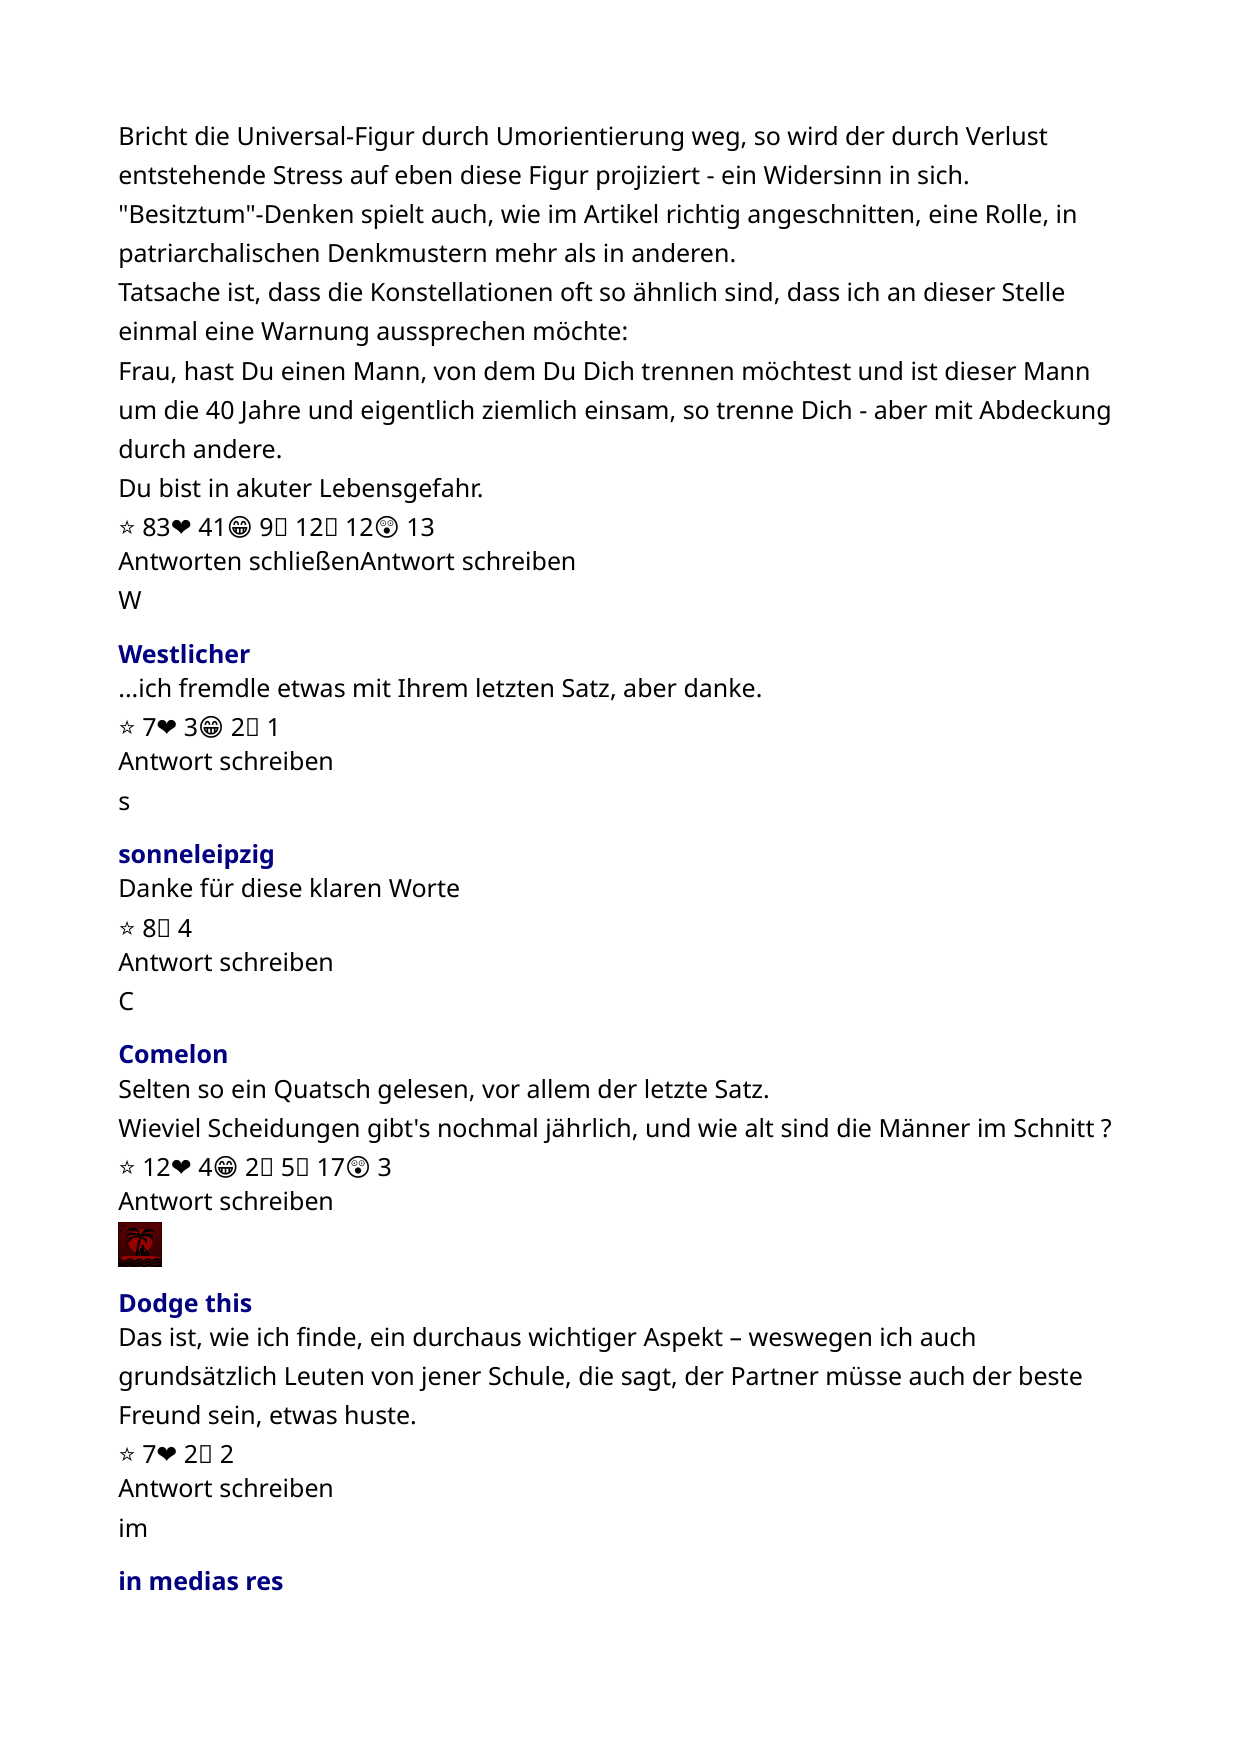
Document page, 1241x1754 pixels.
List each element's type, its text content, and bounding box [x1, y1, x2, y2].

text "Besitztum"-Denken spielt auch, wie im Artikel richtig angeschnitten, eine Rolle, in patriarchalischen Denkmustern mehr als in anderen. [118, 196, 1122, 270]
subtitle Westlicher [118, 637, 1122, 671]
text ⭐️ 7❤️ 2🤨 2 [118, 1437, 1122, 1471]
text Frau, hast Du einen Mann, von dem Du Dich trennen möchtest und ist dieser Mann um die 40 Jahre und eigentlich ziemlich einsam, so trenne Dich - aber mit Abdeckung durch andere. [118, 353, 1122, 466]
subtitle sonneleipzig [118, 837, 1122, 871]
text im [118, 1510, 1122, 1544]
text s [118, 783, 1122, 817]
text Tatsache ist, dass die Konstellationen oft so ähnlich sind, dass ich an dieser Stelle einmal eine Warnung aussprechen möchte: [118, 275, 1122, 348]
text Antwort schreiben [118, 1184, 1122, 1218]
text Antwort schreiben [118, 944, 1122, 978]
picture [118, 1222, 162, 1267]
text C [118, 983, 1122, 1017]
text Du bist in akuter Lebensgefahr. [118, 471, 1122, 505]
text ⭐️ 83❤️ 41😁 9🙁 12🤨 12😲 13 [118, 510, 1122, 544]
text Selten so ein Quatsch gelesen, vor allem der letzte Satz. [118, 1071, 1122, 1105]
text Danke für diese klaren Worte [118, 871, 1122, 905]
text Antwort schreiben [118, 1471, 1122, 1505]
text Antwort schreiben [118, 744, 1122, 778]
text W [118, 583, 1122, 617]
text ...ich fremdle etwas mit Ihrem letzten Satz, aber danke. [118, 671, 1122, 705]
text Bricht die Universal-Figur durch Umorientierung weg, so wird der durch Verlust entstehende Stress auf eben diese Figur projiziert - ein Widersinn in sich. [118, 118, 1122, 191]
subtitle Dodge this [118, 1285, 1122, 1319]
text ⭐️ 12❤️ 4😁 2🙁 5🤨 17😲 3 [118, 1149, 1122, 1184]
text Antworten schließenAntwort schreiben [118, 544, 1122, 578]
text Das ist, wie ich finde, ein durchaus wichtiger Aspekt – weswegen ich auch grundsätzlich Leuten von jener Schule, die sagt, der Partner müsse auch der beste Freund sein, etwas huste. [118, 1319, 1122, 1432]
subtitle in medias res [118, 1564, 1122, 1598]
text ⭐️ 8🤨 4 [118, 910, 1122, 944]
subtitle Comelon [118, 1037, 1122, 1071]
text ⭐️ 7❤️ 3😁 2🤨 1 [118, 710, 1122, 744]
text Wieviel Scheidungen gibt's nochmal jährlich, und wie alt sind die Männer im Schnitt ? [118, 1110, 1122, 1144]
